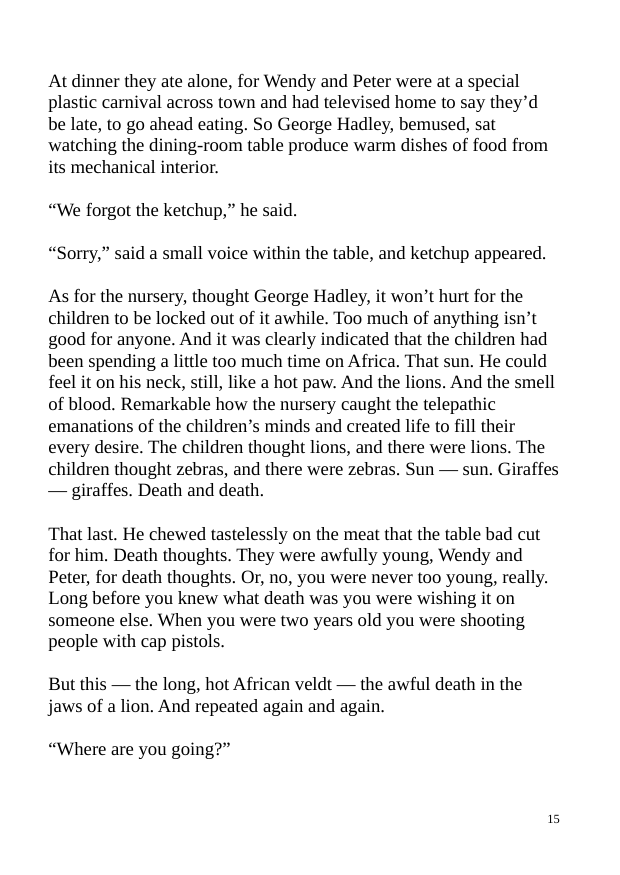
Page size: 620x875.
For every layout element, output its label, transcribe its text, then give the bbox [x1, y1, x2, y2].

text At dinner they ate alone, for Wendy and Peter were at a special plastic carnival across town and had televised home to say they’d be late, to go ahead eating. So George Hadley, bemused, sat watching the dining-room table produce warm dishes of food from its mechanical interior. “We forgot the ketchup,” he said. “Sorry,” said a small voice within the table, and ketchup appeared. As for the nursery, thought George Hadley, it won’t hurt for the children to be locked out of it awhile. Too much of anything isn’t good for anyone. And it was clearly indicated that the children had been spending a little too much time on Africa. That sun. He could feel it on his neck, still, like a hot paw. And the lions. And the smell of blood. Remarkable how the nursery caught the telepathic emanations of the children’s minds and created life to fill their every desire. The children thought lions, and there were lions. The children thought zebras, and there were zebras. Sun — sun. Giraffes — giraffes. Death and death. That last. He chewed tastelessly on the meat that the table bad cut for him. Death thoughts. They were awfully young, Wendy and Peter, for death thoughts. Or, no, you were never too young, really. Long before you knew what death was you were wishing it on someone else. When you were two years old you were shooting people with cap pistols. But this — the long, hot African veldt — the awful death in the jaws of a lion. And repeated again and again. “Where are you going?” [48, 48, 559, 781]
